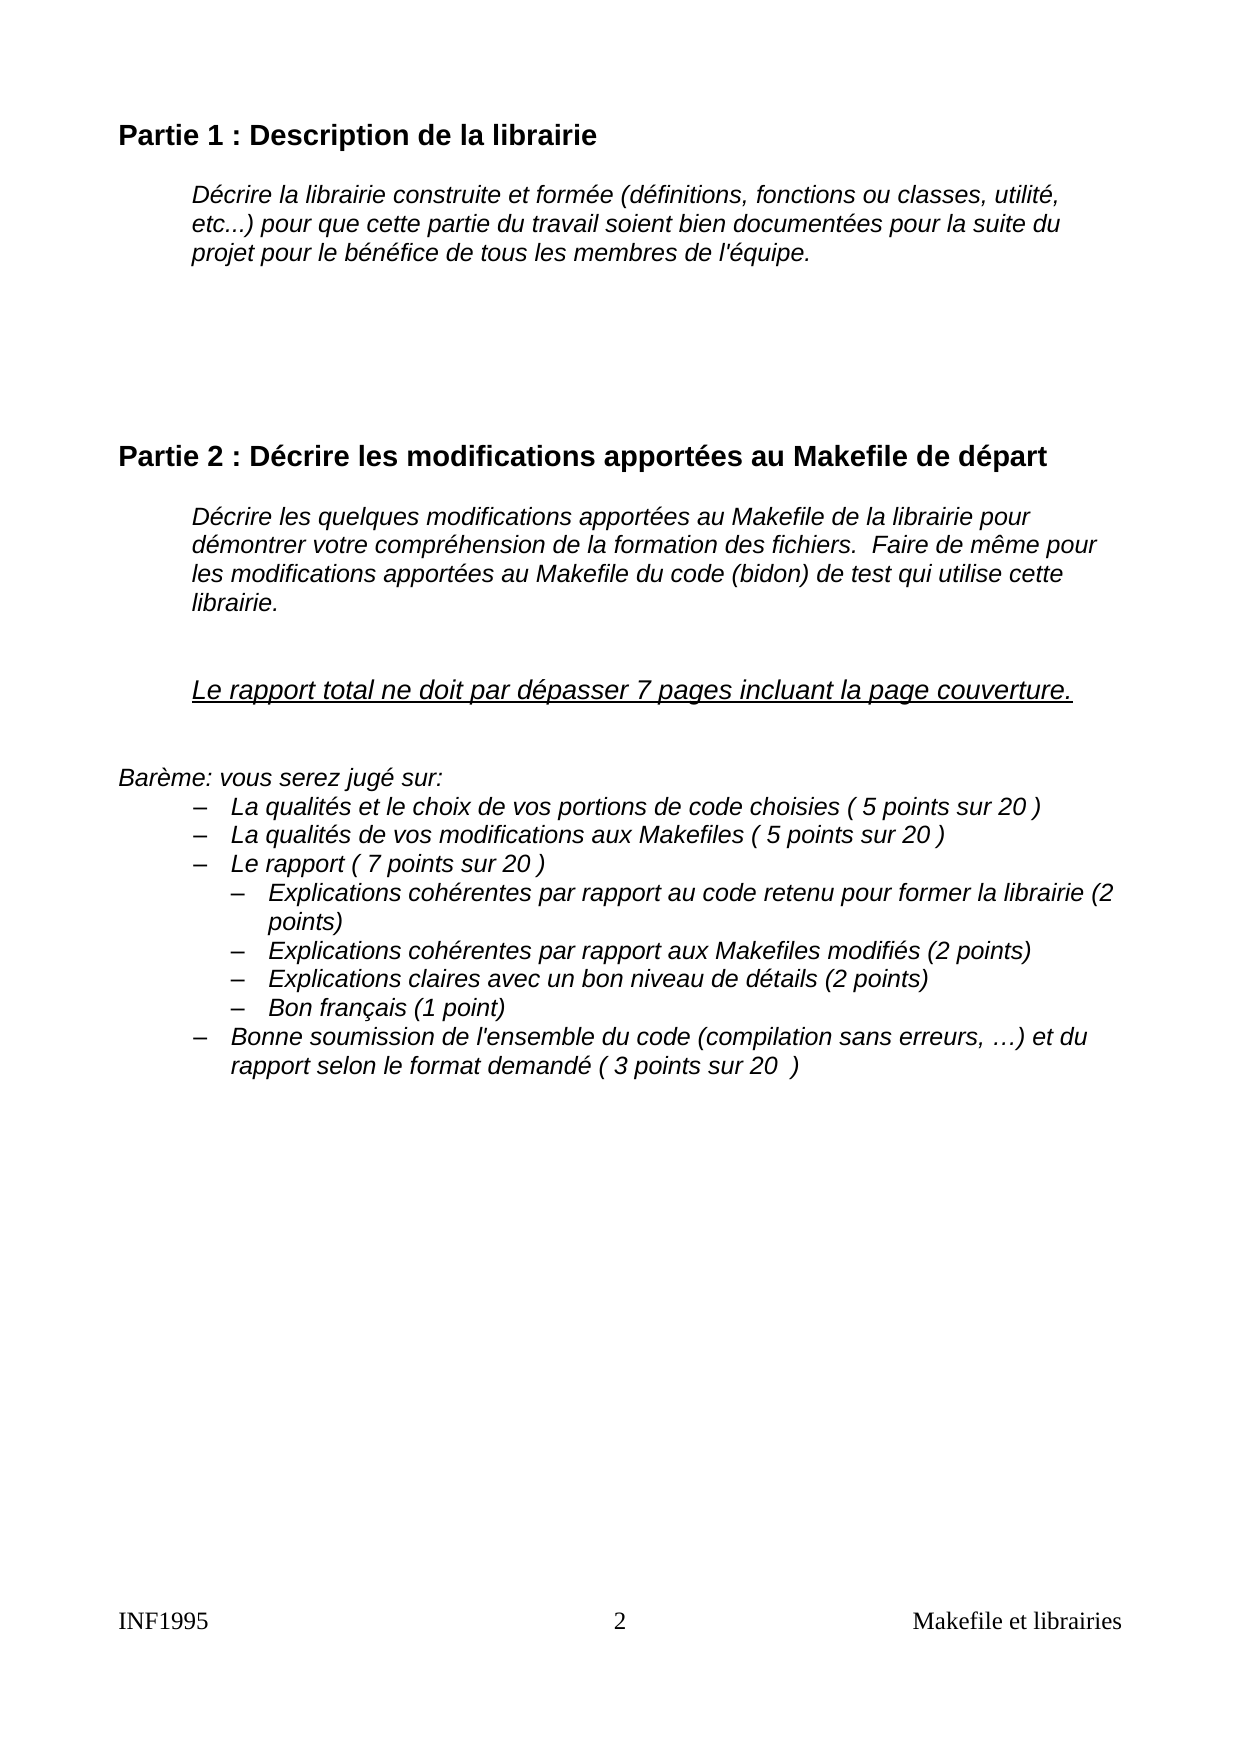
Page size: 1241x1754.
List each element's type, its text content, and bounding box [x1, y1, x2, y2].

list La qualités de vos modifications aux Makefiles ( 5 points sur 20 ) [193, 820, 1122, 849]
list Bon français (1 point) [231, 993, 1122, 1022]
text Barème: vous serez jugé sur: [118, 763, 1122, 791]
list Le rapport ( 7 points sur 20 ) [193, 849, 1122, 878]
text Décrire la librairie construite et formée (définitions, fonctions ou classes, utilité, etc...) pour que cette partie du travail soient bien documentées pour la suite du projet pour le bénéfice de tous les membres de l'équipe. [192, 180, 1122, 267]
text Partie 2 : Décrire les modifications apportées au Makefile de départ [118, 439, 1122, 473]
list La qualités et le choix de vos portions de code choisies ( 5 points sur 20 ) [193, 791, 1122, 820]
list Explications claires avec un bon niveau de détails (2 points) [231, 964, 1122, 993]
list Bonne soumission de l'ensemble du code (compilation sans erreurs, …) et du rapport selon le format demandé ( 3 points sur 20 ) [193, 1022, 1122, 1080]
list Explications cohérentes par rapport au code retenu pour former la librairie (2 points) [231, 878, 1122, 936]
text Partie 1 : Description de la librairie [118, 118, 1122, 152]
text Le rapport total ne doit par dépasser 7 pages incluant la page couverture. [118, 674, 1122, 705]
text Décrire les quelques modifications apportées au Makefile de la librairie pour démontrer votre compréhension de la formation des fichiers. Faire de même pour les modifications apportées au Makefile du code (bidon) de test qui utilise cette librairie. [192, 501, 1122, 616]
list Explications cohérentes par rapport aux Makefiles modifiés (2 points) [231, 936, 1122, 964]
